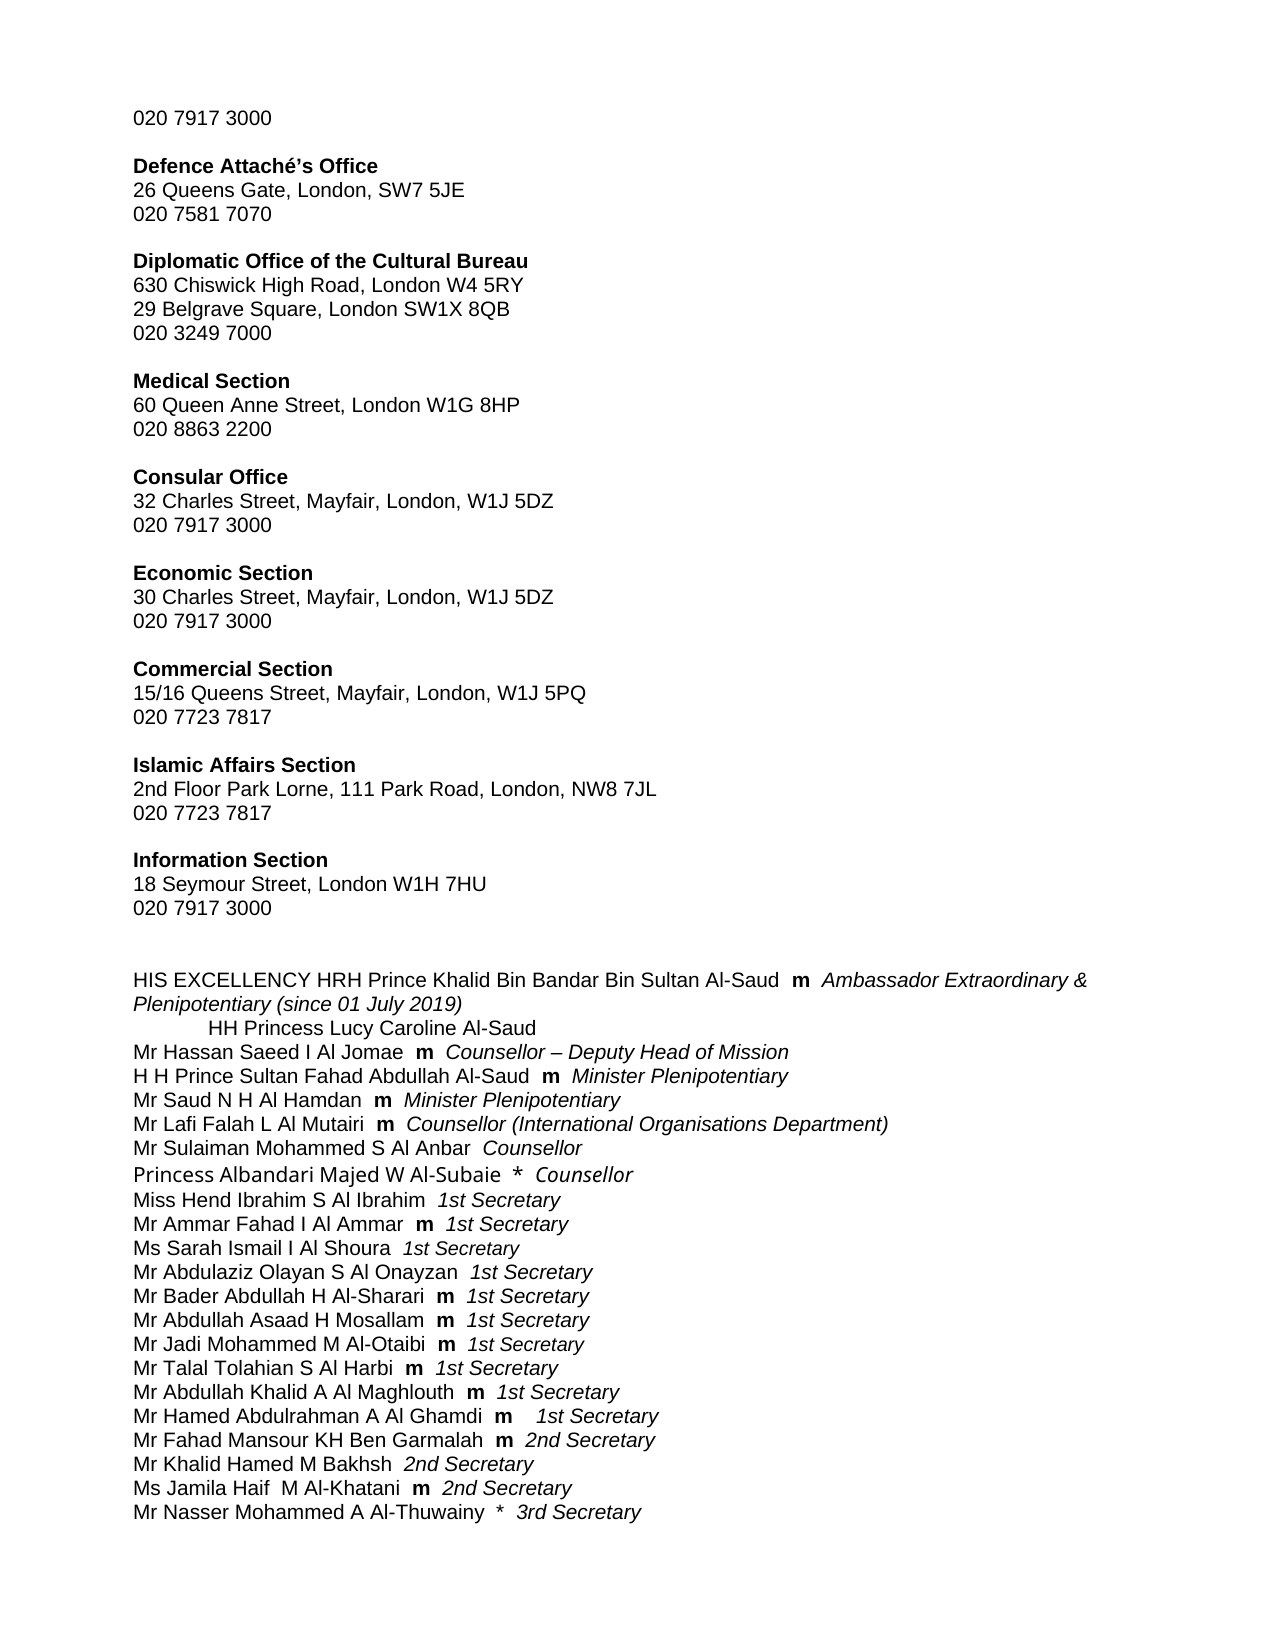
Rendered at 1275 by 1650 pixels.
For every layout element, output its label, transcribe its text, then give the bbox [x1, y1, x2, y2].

text 18 Seymour Street, London W1H 7HU [133, 872, 1181, 896]
text 630 Chiswick High Road, London W4 5RY [133, 273, 1181, 297]
text Mr Ammar Fahad I Al Ammar m 1st Secretary [133, 1212, 1181, 1236]
text Mr Khalid Hamed M Bakhsh 2nd Secretary [133, 1452, 1181, 1476]
text Economic Section [133, 561, 1181, 585]
text Diplomatic Office of the Cultural Bureau [133, 249, 1181, 273]
text Mr Hassan Saeed I Al Jomae m Counsellor – Deputy Head of Mission [133, 1040, 1181, 1064]
text 2nd Floor Park Lorne, 111 Park Road, London, NW8 7JL [133, 776, 1181, 800]
text Mr Saud N H Al Hamdan m Minister Plenipotentiary [133, 1088, 1181, 1112]
text Mr Sulaiman Mohammed S Al Anbar Counsellor [133, 1136, 1181, 1160]
text 29 Belgrave Square, London SW1X 8QB [133, 297, 1181, 321]
text 020 7723 7817 [133, 704, 1181, 728]
text 020 3249 7000 [133, 321, 1181, 345]
text Information Section [133, 848, 1181, 872]
text Ms Jamila Haif M Al-Khatani m 2nd Secretary [133, 1476, 1181, 1499]
text 020 7723 7817 [133, 800, 1181, 824]
text Mr Abdullah Khalid A Al Maghlouth m 1st Secretary [133, 1380, 1181, 1404]
text Mr Lafi Falah L Al Mutairi m Counsellor (International Organisations Department) [133, 1112, 1181, 1136]
text H H Prince Sultan Fahad Abdullah Al-Saud m Minister Plenipotentiary [133, 1064, 1181, 1088]
text 30 Charles Street, Mayfair, London, W1J 5DZ [133, 585, 1181, 609]
text Princess Albandari Majed W Al-Subaie * Counsellor Miss Hend Ibrahim S Al Ibrahim 1st Secretary [133, 1160, 1181, 1212]
text Mr Bader Abdullah H Al-Sharari m 1st Secretary [133, 1284, 1181, 1308]
text 020 7917 3000 [133, 609, 1181, 633]
text Mr Jadi Mohammed M Al-Otaibi m 1st Secretary [133, 1332, 1181, 1356]
text Mr Hamed Abdulrahman A Al Ghamdi m 1st Secretary [133, 1404, 1181, 1428]
text Islamic Affairs Section [133, 752, 1181, 776]
text HIS EXCELLENCY HRH Prince Khalid Bin Bandar Bin Sultan Al-Saud m Ambassador Extraordinary & Plenipotentiary (since 01 July 2019) [133, 968, 1181, 1016]
text Mr Nasser Mohammed A Al-Thuwainy * 3rd Secretary [133, 1499, 1181, 1523]
text 32 Charles Street, Mayfair, London, W1J 5DZ [133, 489, 1181, 513]
text Mr Talal Tolahian S Al Harbi m 1st Secretary [133, 1356, 1181, 1380]
text Mr Abdulaziz Olayan S Al Onayzan 1st Secretary [133, 1260, 1181, 1284]
text 020 7581 7070 [133, 201, 1181, 225]
text 15/16 Queens Street, Mayfair, London, W1J 5PQ [133, 681, 1181, 704]
text Consular Office [133, 465, 1181, 489]
text 020 7917 3000 [133, 896, 1181, 920]
text Commercial Section [133, 657, 1181, 681]
text 60 Queen Anne Street, London W1G 8HP [133, 393, 1181, 417]
text 020 8863 2200 [133, 417, 1181, 441]
text HH Princess Lucy Caroline Al-Saud [133, 1016, 1181, 1040]
text Mr Abdullah Asaad H Mosallam m 1st Secretary [133, 1308, 1181, 1332]
text Mr Fahad Mansour KH Ben Garmalah m 2nd Secretary [133, 1428, 1181, 1452]
text Defence Attaché’s Office [133, 153, 1181, 177]
text 020 7917 3000 [133, 106, 1181, 129]
text 26 Queens Gate, London, SW7 5JE [133, 177, 1181, 201]
text 020 7917 3000 [133, 513, 1181, 537]
text Ms Sarah Ismail I Al Shoura 1st Secretary [133, 1236, 1181, 1260]
text Medical Section [133, 369, 1181, 393]
